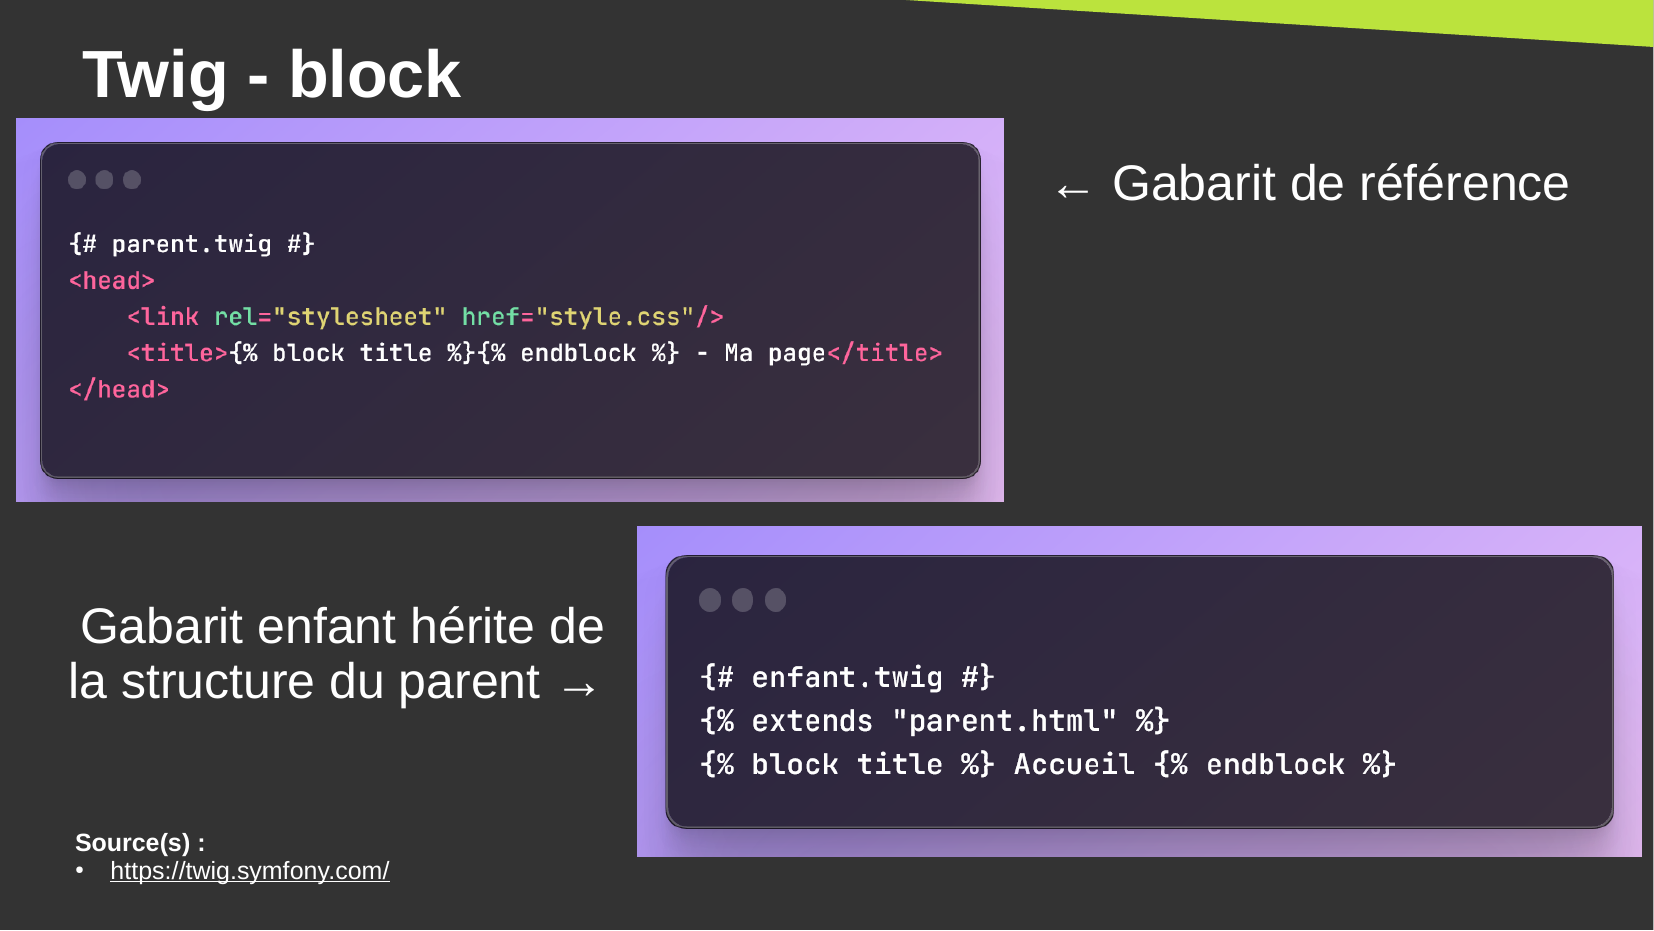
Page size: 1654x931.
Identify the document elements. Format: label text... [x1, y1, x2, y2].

text_box Source(s) : https://twig.symfony.com/ [60, 821, 1546, 931]
picture [16, 118, 1004, 502]
text_box ← Gabarit de référence [1033, 147, 1595, 219]
picture [637, 526, 1642, 857]
title Twig - block [82, 37, 1571, 112]
text_box Gabarit enfant hérite de la structure du parent → [29, 590, 621, 739]
text_box [906, 0, 1654, 47]
